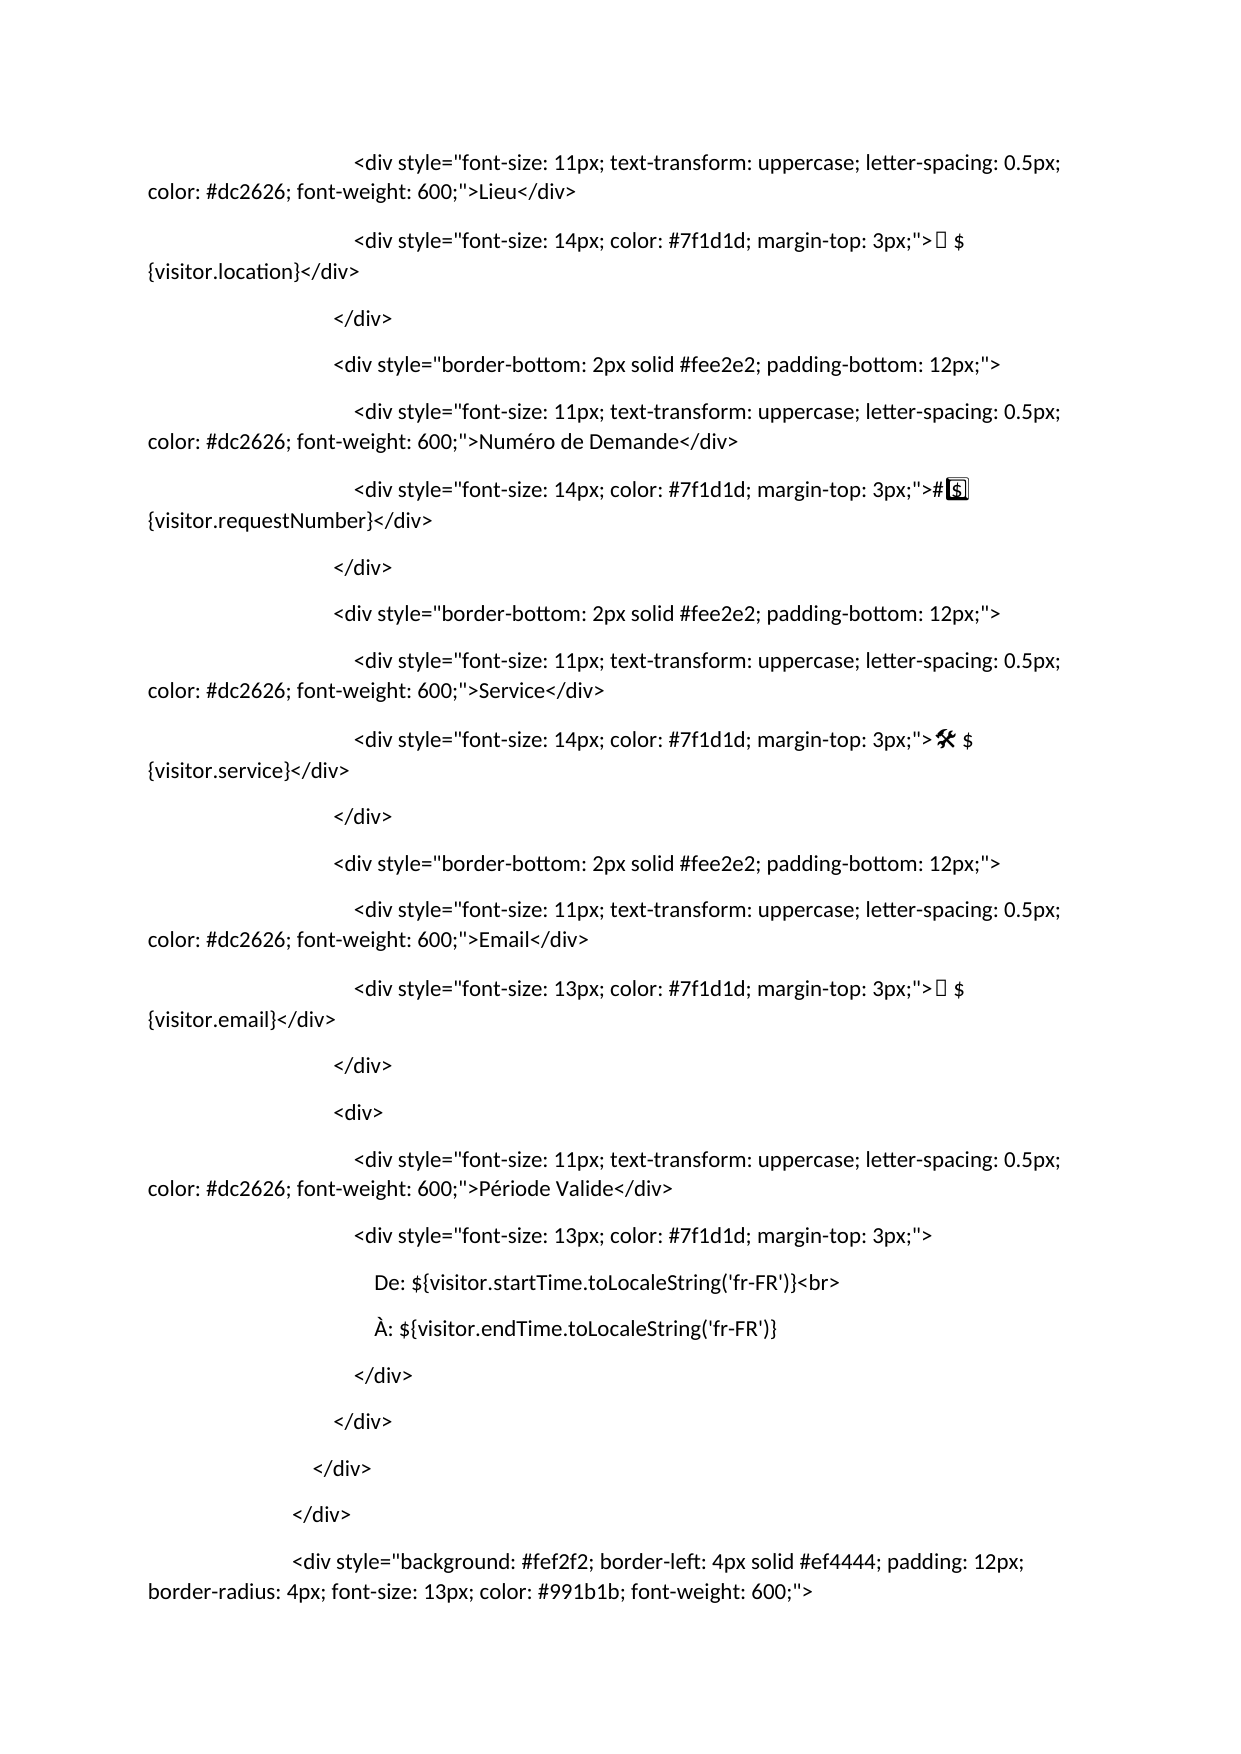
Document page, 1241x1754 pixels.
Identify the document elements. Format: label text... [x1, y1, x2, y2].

text <div style="border-bottom: 2px solid #fee2e2; padding-bottom: 12px;"> [148, 599, 1093, 628]
text <div style="font-size: 11px; text-transform: uppercase; letter-spacing: 0.5px; color: #dc2626; font-weight: 600;">Email</div> [148, 895, 1093, 953]
text De: ${visitor.startTime.toLocaleString('fr-FR')}<br> [148, 1268, 1093, 1296]
text <div style="border-bottom: 2px solid #fee2e2; padding-bottom: 12px;"> [148, 350, 1093, 378]
text <div style="font-size: 11px; text-transform: uppercase; letter-spacing: 0.5px; color: #dc2626; font-weight: 600;">Période Valide</div> [148, 1145, 1093, 1203]
text <div style="font-size: 14px; color: #7f1d1d; margin-top: 3px;">📍 ${visitor.location}</div> [148, 224, 1093, 285]
text <div style="border-bottom: 2px solid #fee2e2; padding-bottom: 12px;"> [148, 849, 1093, 877]
text <div style="font-size: 14px; color: #7f1d1d; margin-top: 3px;">🛠️ ${visitor.service}</div> [148, 723, 1093, 784]
text </div> [148, 304, 1093, 332]
text <div style="font-size: 13px; color: #7f1d1d; margin-top: 3px;"> [148, 1221, 1093, 1249]
text </div> [148, 1407, 1093, 1435]
text <div style="font-size: 11px; text-transform: uppercase; letter-spacing: 0.5px; color: #dc2626; font-weight: 600;">Numéro de Demande</div> [148, 397, 1093, 455]
text </div> [148, 1454, 1093, 1482]
text <div style="font-size: 13px; color: #7f1d1d; margin-top: 3px;">📧 ${visitor.email}</div> [148, 972, 1093, 1033]
text <div style="font-size: 14px; color: #7f1d1d; margin-top: 3px;">#️⃣ ${visitor.requestNumber}</div> [148, 473, 1093, 534]
text </div> [148, 1501, 1093, 1528]
text </div> [148, 1052, 1093, 1079]
text À: ${visitor.endTime.toLocaleString('fr-FR')} [148, 1314, 1093, 1342]
text <div style="font-size: 11px; text-transform: uppercase; letter-spacing: 0.5px; color: #dc2626; font-weight: 600;">Lieu</div> [148, 148, 1093, 206]
text <div style="font-size: 11px; text-transform: uppercase; letter-spacing: 0.5px; color: #dc2626; font-weight: 600;">Service</div> [148, 646, 1093, 704]
text <div> [148, 1098, 1093, 1126]
text </div> [148, 553, 1093, 581]
text </div> [148, 1361, 1093, 1389]
text <div style="background: #fef2f2; border-left: 4px solid #ef4444; padding: 12px; border-radius: 4px; font-size: 13px; color: #991b1b; font-weight: 600;"> [148, 1547, 1093, 1605]
text </div> [148, 802, 1093, 830]
